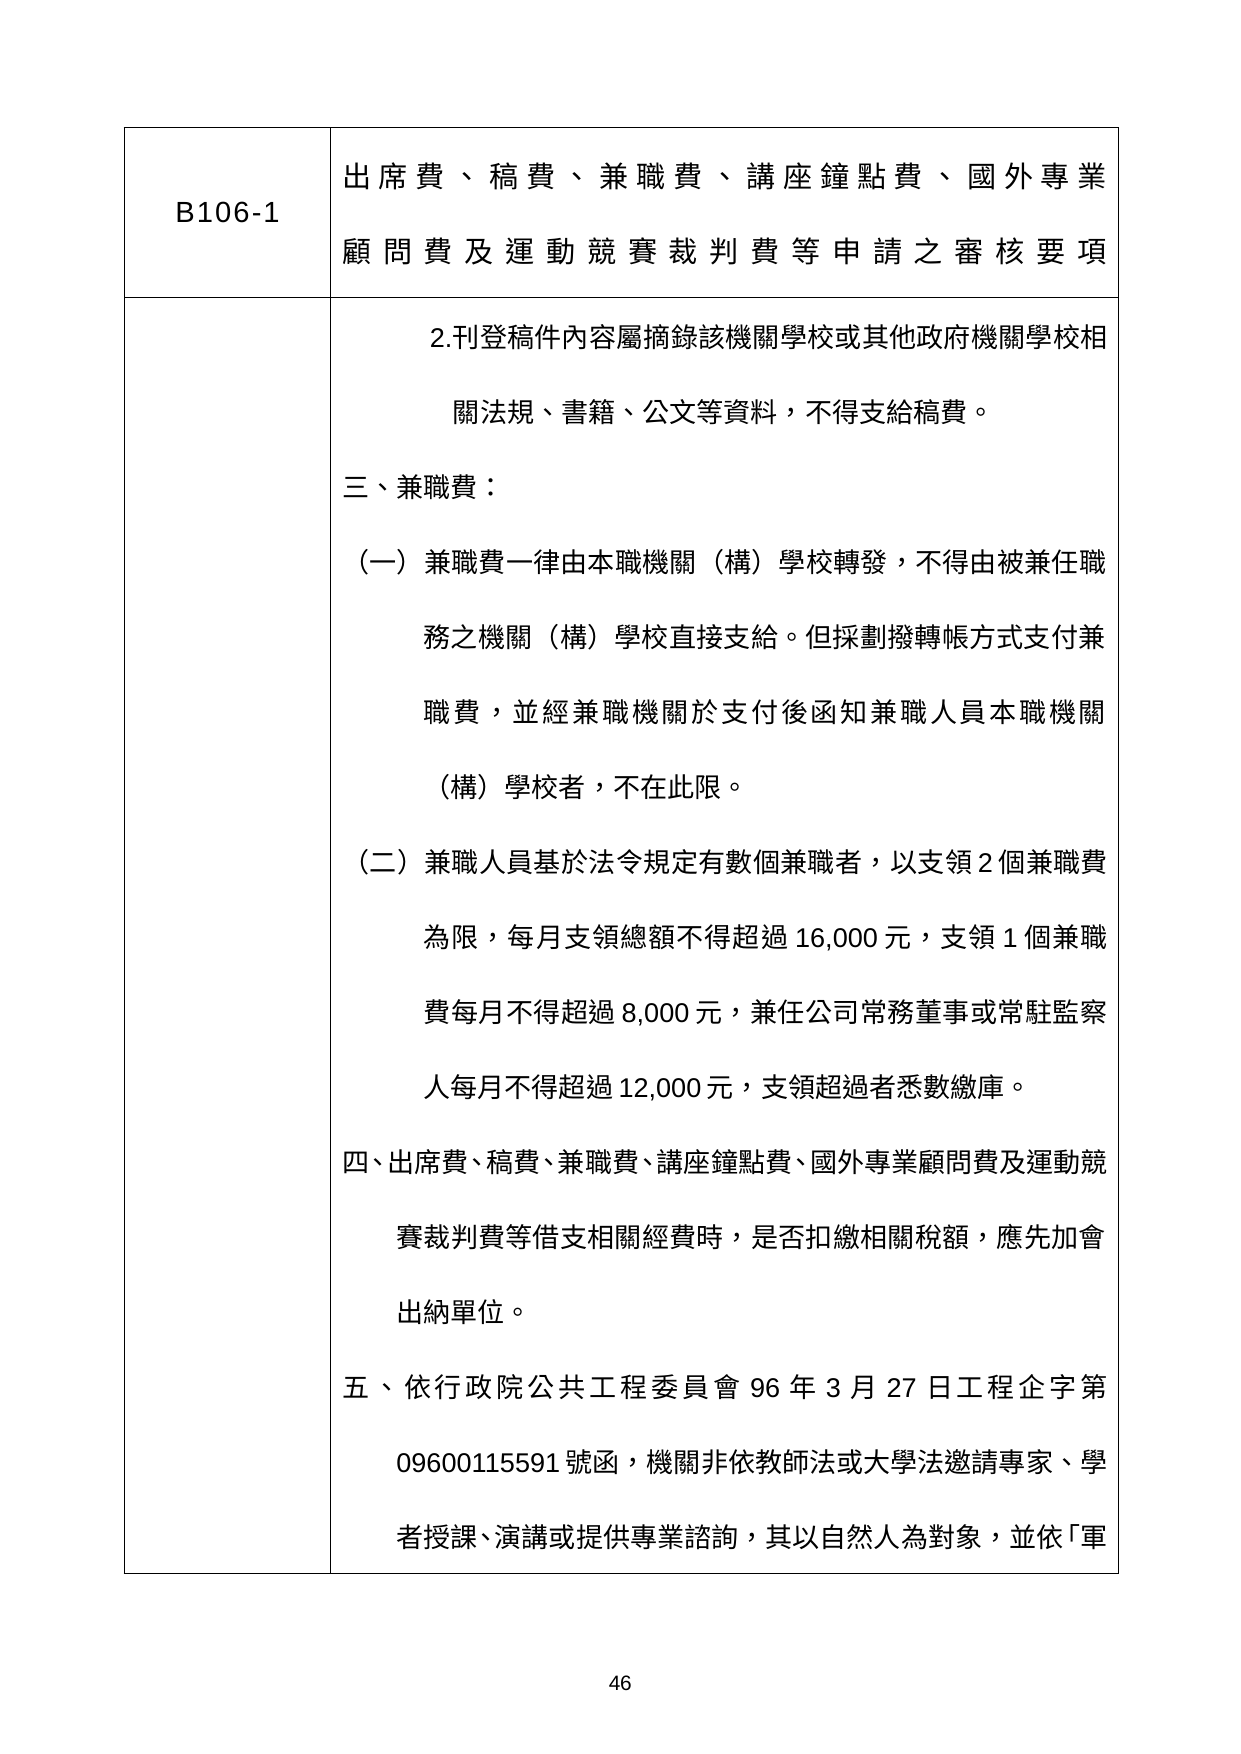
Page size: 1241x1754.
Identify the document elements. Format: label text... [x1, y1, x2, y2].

table_header 出席費、稿費、兼職費、講座鐘點費、國外專業 顧問費及運動競賽裁判費等申請之審核要項 [331, 128, 1118, 297]
table_cell 2.刊登稿件內容屬摘錄該機關學校或其他政府機關學校相關法規、書籍、公文等資料，不得支給稿費。 三、兼職費： （一）兼職費一律由本職機關（構）學校轉發，不得由被兼任職務之機關（構）學校直接支給。但採劃撥轉帳方式支付兼職費，並經兼職機關於支付後函知兼職人員本職機關（構）學校者，不在此限。 （二）兼職人員基於法令規定有數個兼職者，以支領2個兼職費為限，每月支領總額不得超過16,000元，支領1個兼職費每月不得超過8,000元，兼任公司常務董事或常駐監察人每月不得超過12,000元，支領超過者悉數繳庫。 四、出席費、稿費、兼職費、講座鐘點費、國外專業顧問費及運動競賽裁判費等借支相關經費時，是否扣繳相關稅額，應先加會出納單位。 五、依行政院公共工程委員會96年3月27日工程企字第 09600115591號函，機關非依教師法或大學法邀請專家、學者授課、演講或提供專業諮詢，其以自然人為對象，並依「軍 [331, 298, 1118, 1573]
table_cell [125, 298, 330, 1573]
table_header B106-1 [125, 128, 330, 297]
